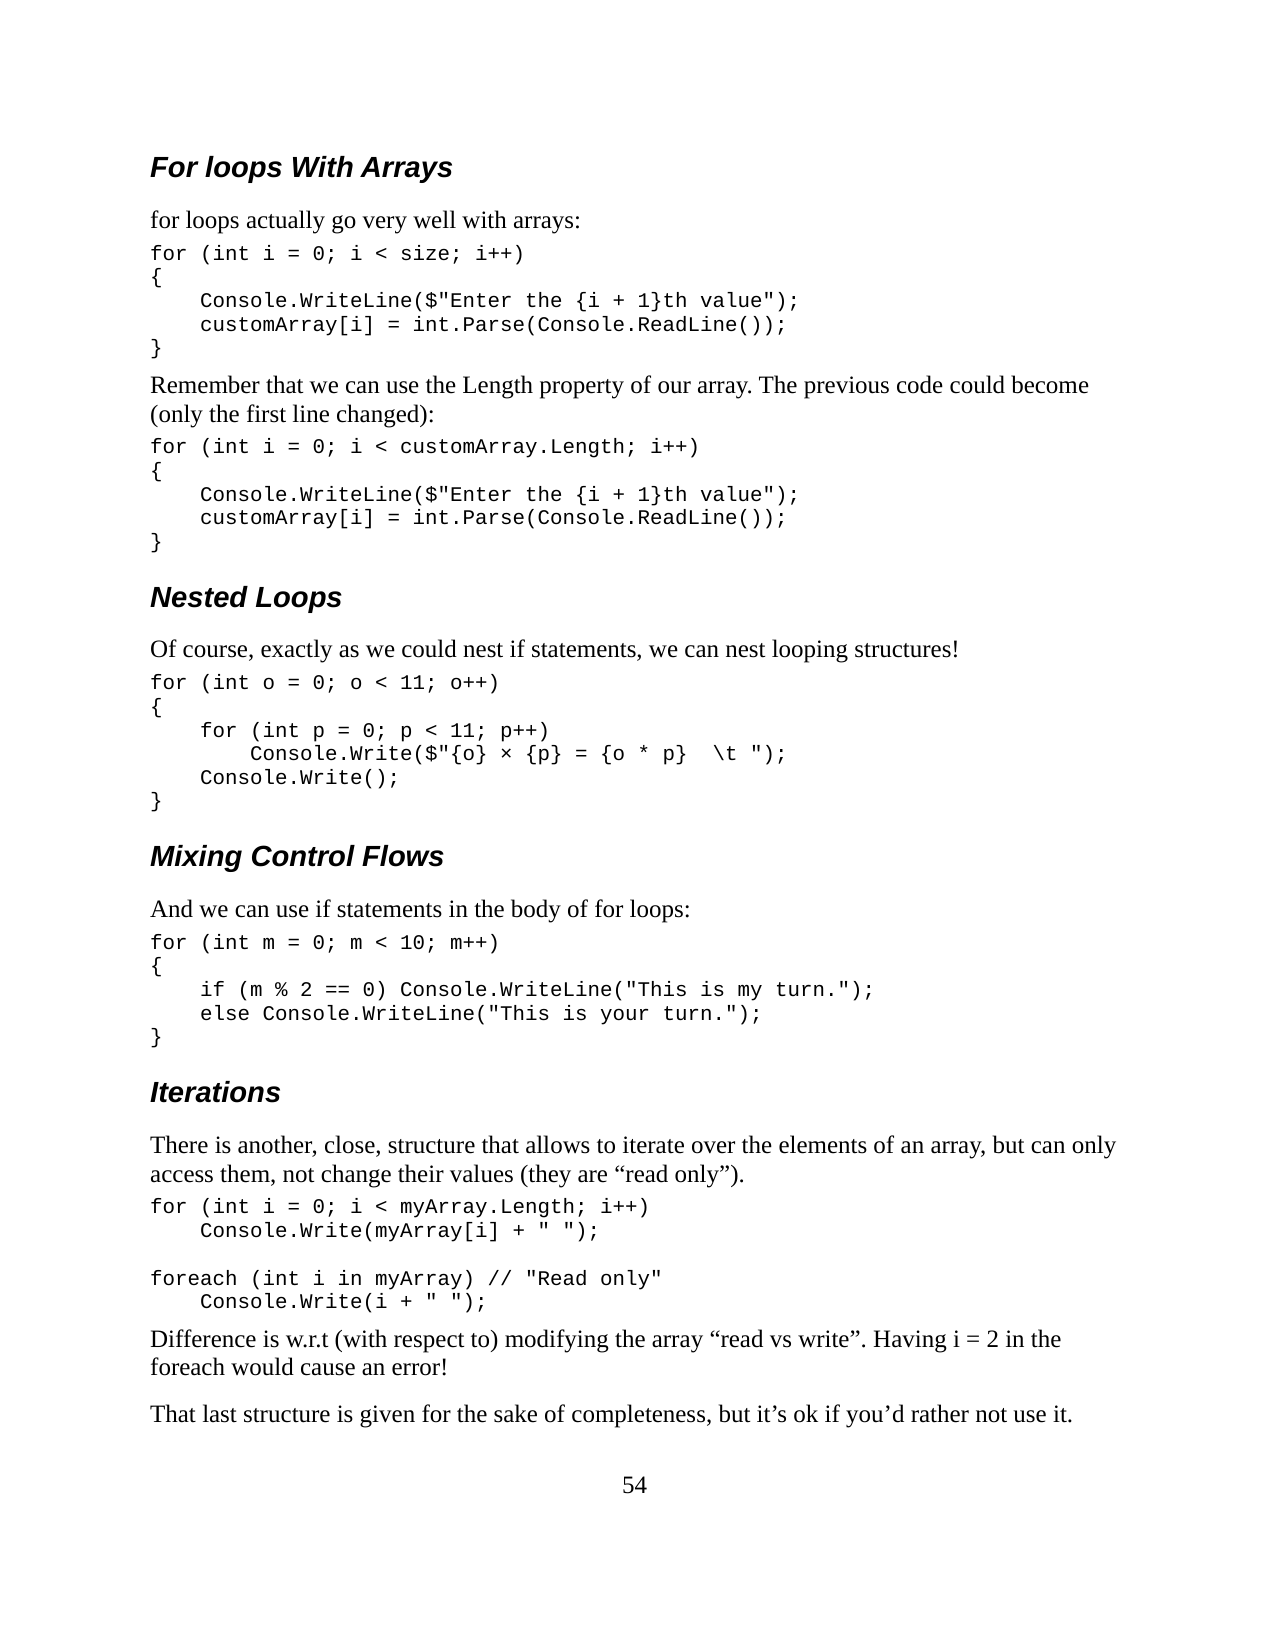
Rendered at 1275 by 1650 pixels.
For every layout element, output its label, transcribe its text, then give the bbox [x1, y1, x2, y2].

text customArray[i] = int.Parse(Console.ReadLine()); [150, 314, 1125, 337]
text for (int o = 0; o < 11; o++) [150, 672, 1125, 696]
text Console.Write($"{o} × {p} = {o * p} \t "); [150, 743, 1125, 767]
text Console.Write(); [150, 767, 1125, 791]
subtitle Mixing Control Flows [150, 839, 1125, 873]
text Console.Write(myArray[i] + " "); [150, 1220, 1125, 1244]
subtitle Nested Loops [150, 579, 1125, 613]
text Console.Write(i + " "); [150, 1291, 1125, 1315]
text foreach (int i in myArray) // "Read only" [150, 1267, 1125, 1291]
text { [150, 266, 1125, 290]
text for (int m = 0; m < 10; m++) [150, 932, 1125, 956]
text { [150, 956, 1125, 979]
text { [150, 696, 1125, 719]
text for (int i = 0; i < myArray.Length; i++) [150, 1197, 1125, 1220]
text customArray[i] = int.Parse(Console.ReadLine()); [150, 507, 1125, 531]
text else Console.WriteLine("This is your turn."); [150, 1003, 1125, 1026]
text } [150, 337, 1125, 361]
text Difference is w.r.t (with respect to) modifying the array “read vs write”. Having i = 2 in the foreach would cause an error! [150, 1324, 1125, 1381]
text } [150, 531, 1125, 554]
text There is another, close, structure that allows to iterate over the elements of an array, but can only access them, not change their values (they are “read only”). [150, 1130, 1125, 1188]
text Remember that we can use the Length property of our array. The previous code could become (only the first line changed): [150, 370, 1125, 427]
text Console.WriteLine($"Enter the {i + 1}th value"); [150, 484, 1125, 507]
text } [150, 1026, 1125, 1050]
text } [150, 791, 1125, 814]
text for loops actually go very well with arrays: [150, 205, 1125, 234]
text if (m % 2 == 0) Console.WriteLine("This is my turn."); [150, 979, 1125, 1003]
text That last structure is given for the sake of completeness, but it’s ok if you’d rather not use it. [150, 1399, 1125, 1428]
text for (int p = 0; p < 11; p++) [150, 719, 1125, 743]
subtitle Iterations [150, 1075, 1125, 1109]
text And we can use if statements in the body of for loops: [150, 894, 1125, 923]
text Of course, exactly as we could nest if statements, we can nest looping structures! [150, 634, 1125, 663]
text Console.WriteLine($"Enter the {i + 1}th value"); [150, 290, 1125, 314]
text { [150, 460, 1125, 484]
text for (int i = 0; i < size; i++) [150, 243, 1125, 266]
text for (int i = 0; i < customArray.Length; i++) [150, 436, 1125, 460]
subtitle For loops With Arrays [150, 150, 1125, 183]
